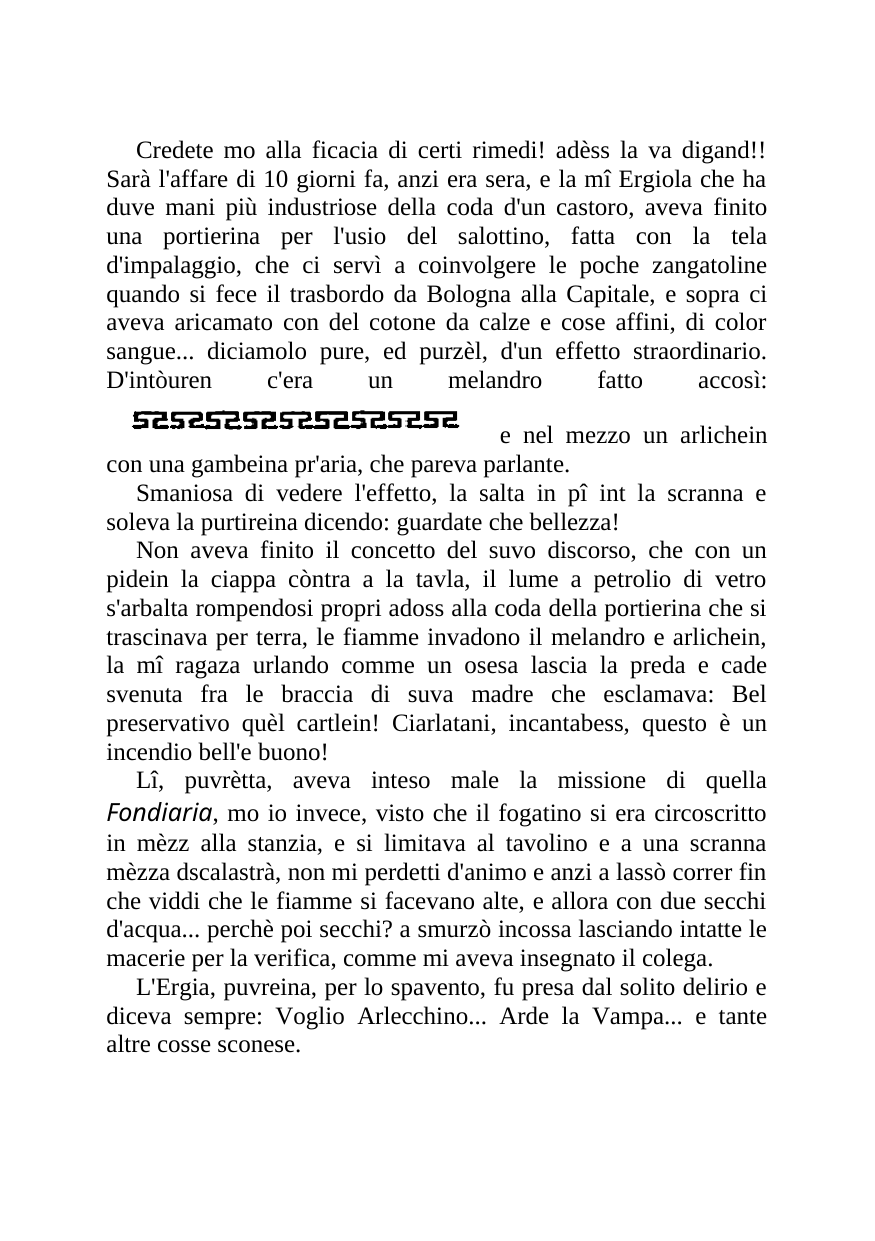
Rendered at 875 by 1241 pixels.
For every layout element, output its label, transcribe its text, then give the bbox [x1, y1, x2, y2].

text Smaniosa di vedere l'effetto, la salta in pî int la scranna e soleva la purtireina dicendo: guardate che bellezza! [106, 478, 768, 536]
text Lî, puvrètta, aveva inteso male la missione di quella Fondiaria, mo io invece, visto che il fogatino si era circoscritto in mèzz alla stanzia, e si limitava al tavolino e a una scranna mèzza dscalastrà, non mi perdetti d'animo e anzi a lassò correr fin che viddi che le fiamme si facevano alte, e allora con due secchi d'acqua... perchè poi secchi? a smurzò incossa lasciando intatte le macerie per la verifica, comme mi aveva insegnato il colega. [106, 766, 768, 972]
text Non aveva finito il concetto del suvo discorso, che con un pidein la ciappa còntra a la tavla, il lume a petrolio di vetro s'arbalta rompendosi propri adoss alla coda della portierina che si trascinava per terra, le fiamme invadono il melandro e arlichein, la mî ragaza urlando comme un osesa lascia la preda e cade svenuta fra le braccia di suva madre che esclamava: Bel preservativo quèl cartlein! Ciarlatani, incantabess, questo è un incendio bell'e buono! [106, 536, 768, 766]
text Credete mo alla ficacia di certi rimedi! adèss la va digand!! Sarà l'affare di 10 giorni fa, anzi era sera, e la mî Ergiola che ha duve mani più industriose della coda d'un castoro, aveva finito una portierina per l'usio del salottino, fatta con la tela d'impalaggio, che ci servì a coinvolgere le poche zangatoline quando si fece il trasbordo da Bologna alla Capitale, e sopra ci aveva aricamato con del cotone da calze e cose affini, di color sangue... diciamolo pure, ed purzèl, d'un effetto straordinario. D'intòuren c'era un melandro fatto accosì: e nel mezzo un arlichein con una gambeina pr'aria, che pareva parlante. [106, 135, 768, 478]
text L'Ergia, puvreina, per lo spavento, fu presa dal solito delirio e diceva sempre: Voglio Arlecchino... Arde la Vampa... e tante altre cosse sconese. [106, 972, 768, 1058]
